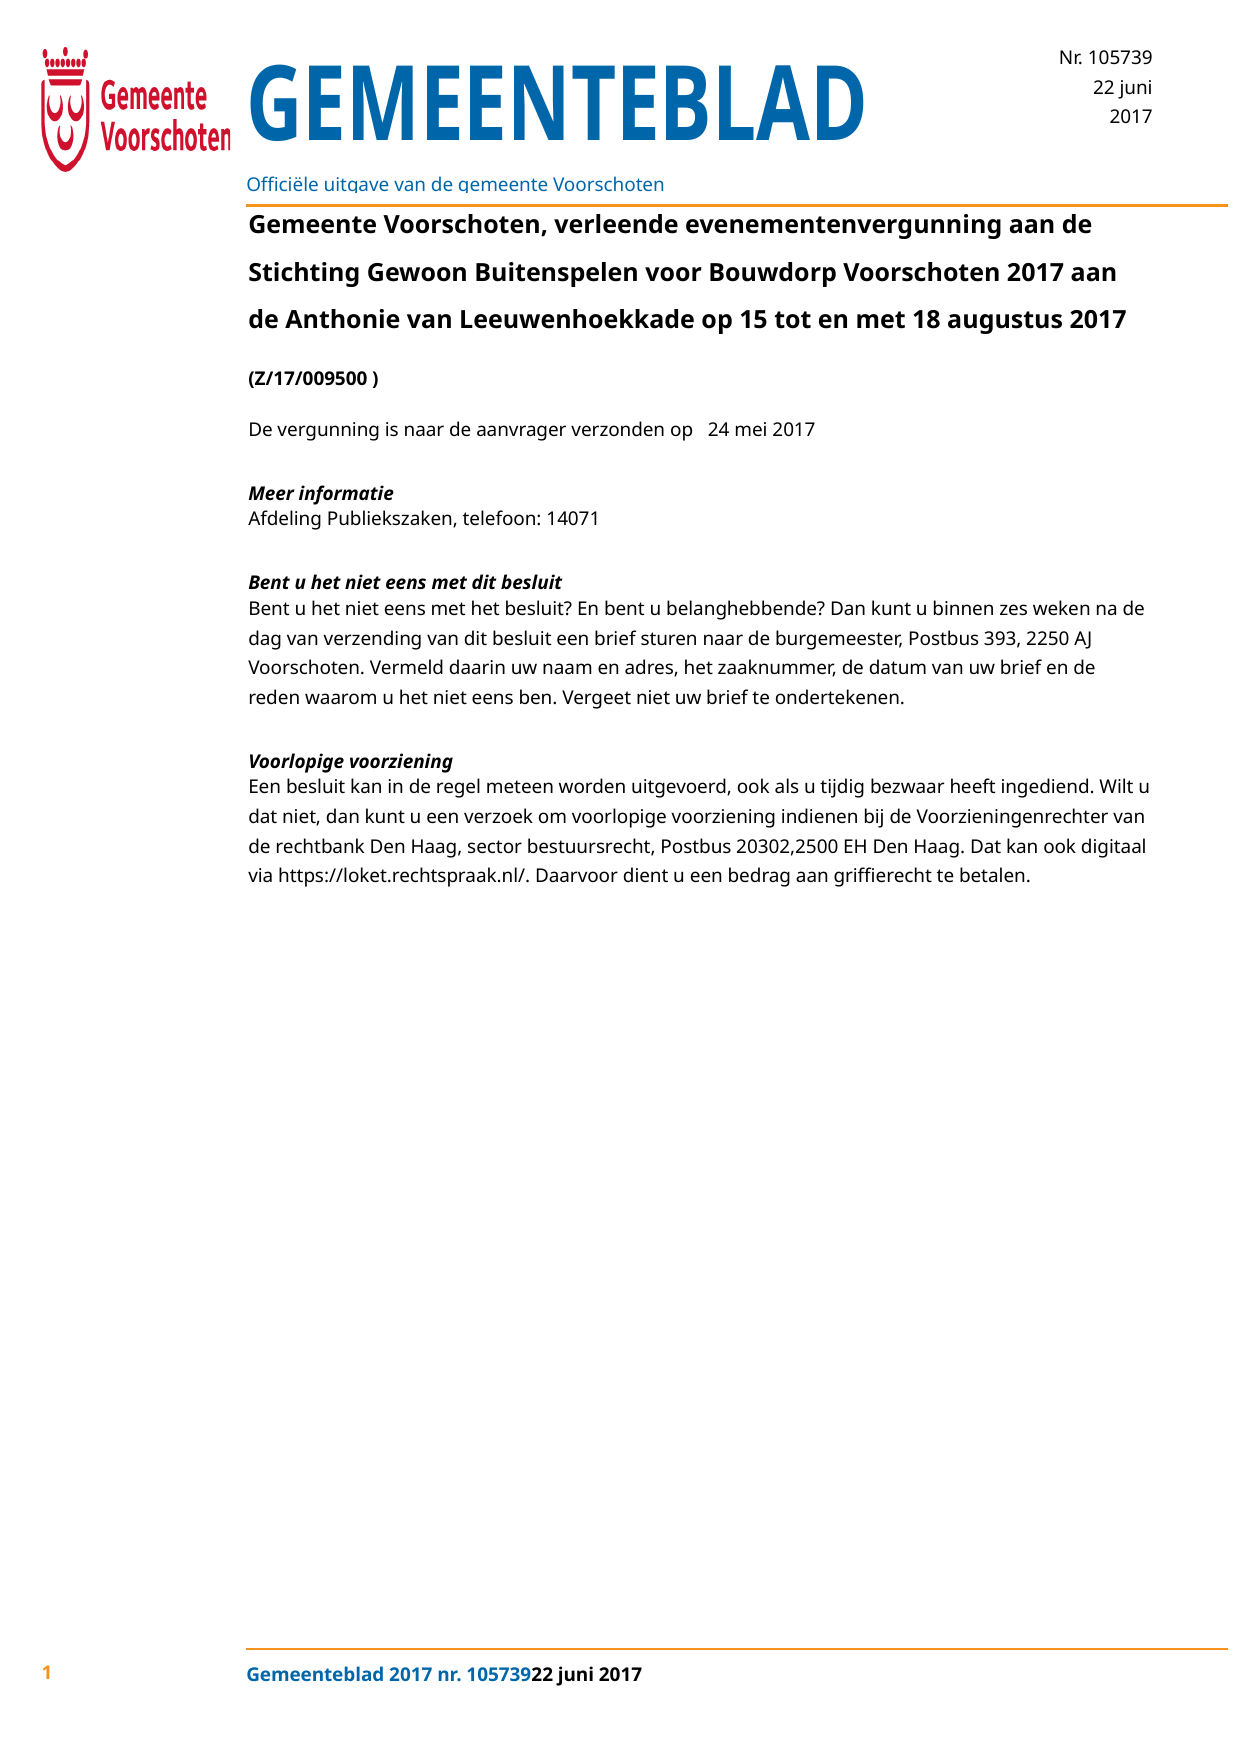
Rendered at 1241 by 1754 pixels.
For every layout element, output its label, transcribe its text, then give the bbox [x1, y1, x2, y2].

text Bent u het niet eens met het besluit? En bent u belanghebbende? Dan kunt u binnen zes weken na de dag van verzending van dit besluit een brief sturen naar de burgemeester, Postbus 393, 2250 AJ Voorschoten. Vermeld daarin uw naam en adres, het zaaknummer, de datum van uw brief en de reden waarom u het niet eens ben. Vergeet niet uw brief te ondertekenen. [248, 595, 1152, 710]
text Afdeling Publiekszaken, telefoon: 14071 [248, 506, 1152, 531]
picture [41, 47, 231, 172]
text Gemeente Voorschoten, verleende evenementenvergunning aan de Stichting Gewoon Buitenspelen voor Bouwdorp Voorschoten 2017 aan de Anthonie van Leeuwenhoekkade op 15 tot en met 18 augustus 2017 [248, 207, 1152, 336]
text Een besluit kan in de regel meteen worden uitgevoerd, ook als u tijdig bezwaar heeft ingediend. Wilt u dat niet, dan kunt u een verzoek om voorlopige voorziening indienen bij de Voorzieningenrechter van de rechtbank Den Haag, sector bestuursrecht, Postbus 20302,2500 EH Den Haag. Dat kan ook digitaal via https://loket.rechtspraak.nl/. Daarvoor dient u een bedrag aan griffierecht te betalen. [248, 774, 1152, 888]
text De vergunning is naar de aanvrager verzonden op 24 mei 2017 [248, 416, 1152, 442]
text Meer informatie [248, 480, 1152, 506]
text (Z/17/009500 ) [248, 366, 1152, 391]
text Voorlopige voorziening [248, 748, 1152, 774]
text Bent u het niet eens met dit besluit [248, 569, 1152, 595]
